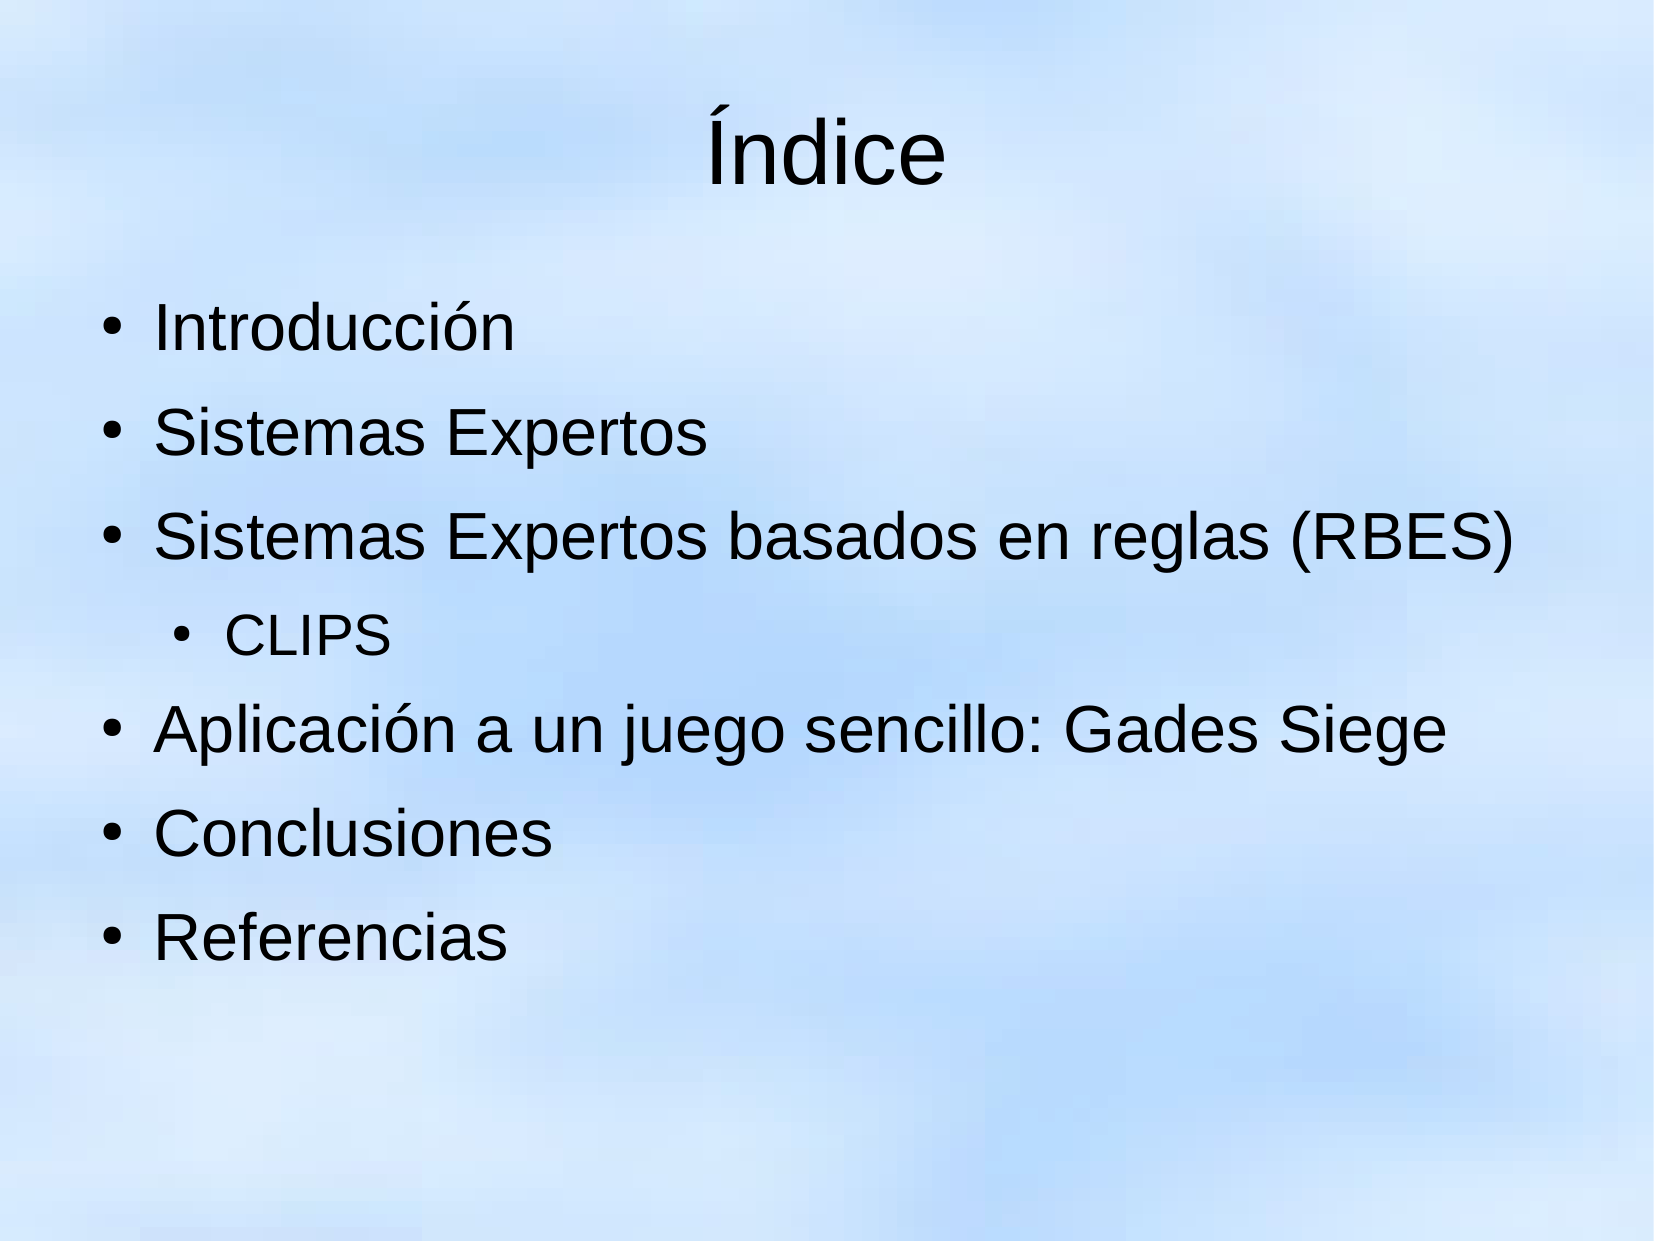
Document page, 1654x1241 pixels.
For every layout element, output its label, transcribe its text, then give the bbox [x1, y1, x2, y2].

title Índice [82, 49, 1571, 257]
picture [0, 0, 1654, 1241]
list Introducción Sistemas Expertos Sistemas Expertos basados en reglas (RBES) CLIPS Aplicación a un juego sencillo: Gades Siege Conclusiones Referencias [82, 290, 1571, 1109]
